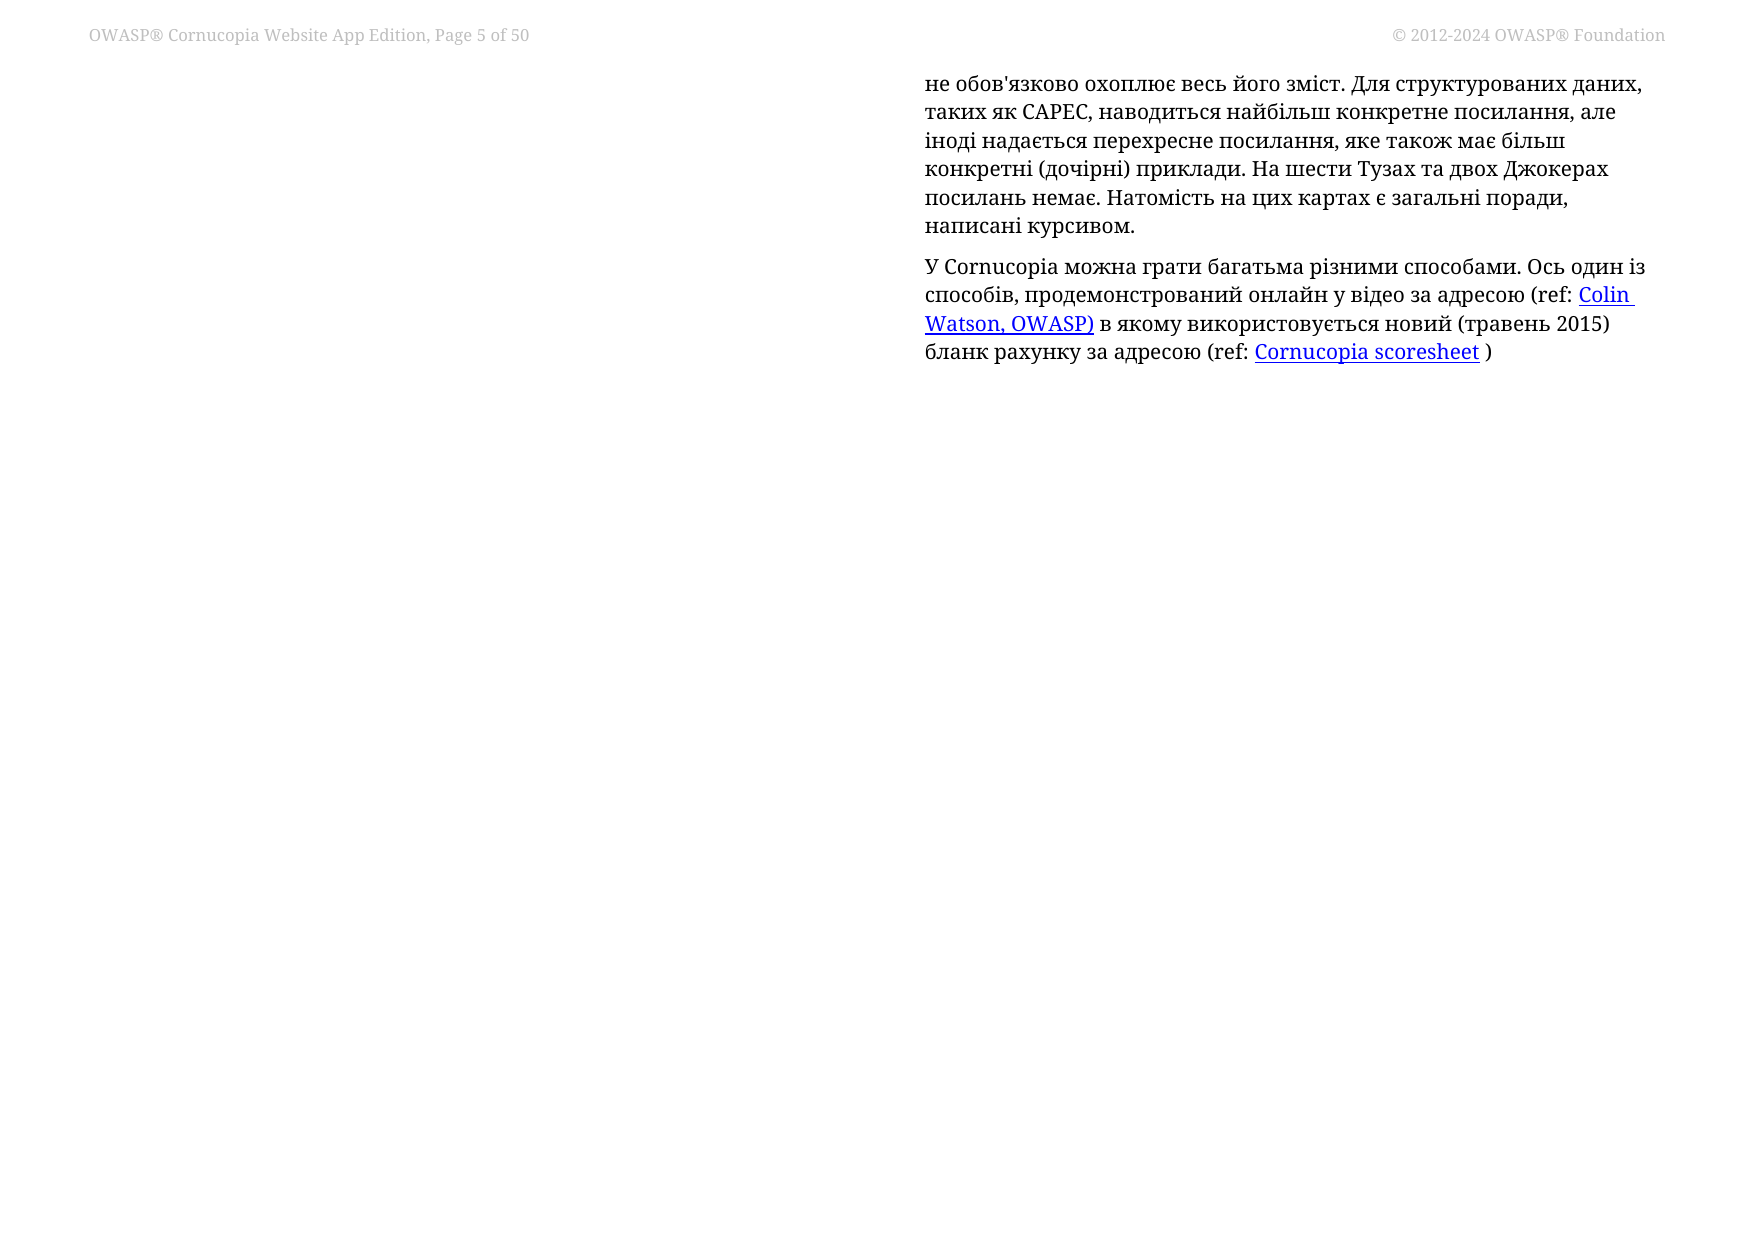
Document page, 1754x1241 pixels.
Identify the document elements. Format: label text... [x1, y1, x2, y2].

table_header [78, 69, 856, 378]
table_header не обов'язково охоплює весь його зміст. Для структурованих даних, таких як CAPEC, наводиться найбільш конкретне посилання, але іноді надається перехресне посилання, яке також має більш конкретні (дочірні) приклади. На шести Тузах та двох Джокерах посилань немає. Натомість на цих картах є загальні поради, написані курсивом. У Cornucopia можна грати багатьма різними способами. Ось один із способів, продемонстрований онлайн у відео за адресою (ref: Colin Watson, OWASP) в якому використовується новий (травень 2015) бланк рахунку за адресою (ref: Cornucopia scoresheet ) [913, 69, 1677, 378]
table_header [856, 69, 913, 378]
